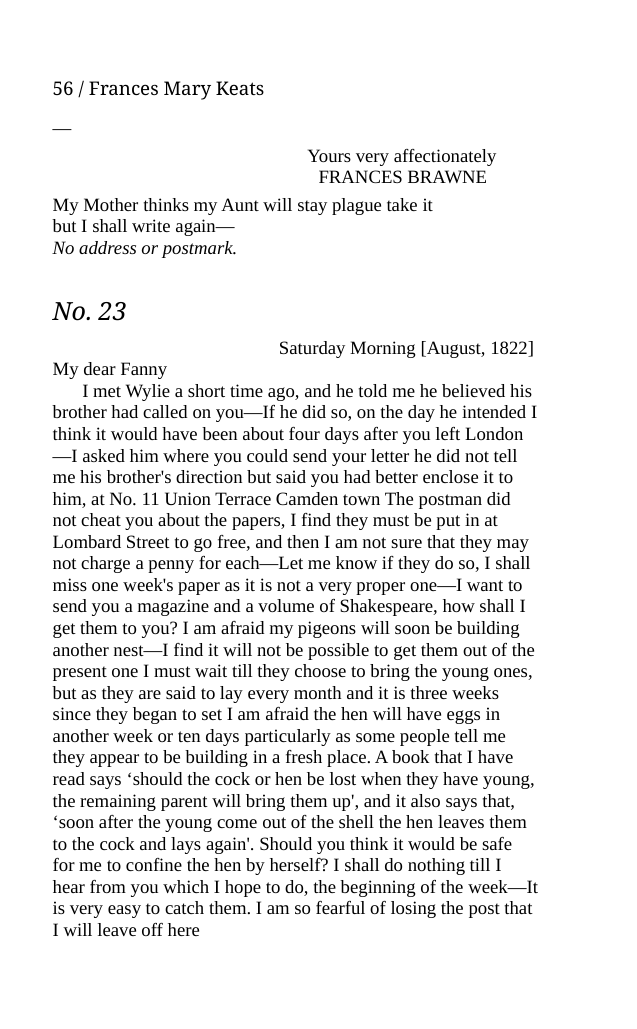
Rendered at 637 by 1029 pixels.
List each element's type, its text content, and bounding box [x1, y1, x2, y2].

text I met Wylie a short time ago, and he told me he believed his brother had called on you—If he did so, on the day he intended I think it would have been about four days after you left London—I asked him where you could send your letter he did not tell me his brother's direction but said you had better enclose it to him, at No. 11 Union Terrace Camden town The postman did not cheat you about the papers, I find they must be put in at Lombard Street to go free, and then I am not sure that they may not charge a penny for each—Let me know if they do so, I shall miss one week's paper as it is not a very proper one—I want to send you a magazine and a volume of Shakespeare, how shall I get them to you? I am afraid my pigeons will soon be building another nest—I find it will not be possible to get them out of the present one I must wait till they choose to bring the young ones, but as they are said to lay every month and it is three weeks since they began to set I am afraid the hen will have eggs in another week or ten days particularly as some people tell me they appear to be building in a fresh place. A book that I have read says ‘should the cock or hen be lost when they have young, the remaining parent will bring them up', and it also says that, ‘soon after the young come out of the shell the hen leaves them to the cock and lays again'. Should you think it would be safe for me to confine the hen by herself? I shall do nothing till I hear from you which I hope to do, the beginning of the week—It is very easy to catch them. I am so fearful of losing the post that I will leave off here [52, 380, 538, 940]
text — [52, 117, 538, 139]
text FRANCES BRAWNE [52, 166, 538, 188]
text but I shall write again— [52, 215, 538, 237]
text No address or postmark. [52, 237, 538, 258]
subtitle No. 23 [52, 294, 538, 328]
text My dear Fanny [52, 358, 538, 380]
text Saturday Morning [August, 1822] [52, 337, 538, 358]
text My Mother thinks my Aunt will stay plague take it [52, 194, 538, 215]
text Yours very affectionately [52, 145, 538, 166]
